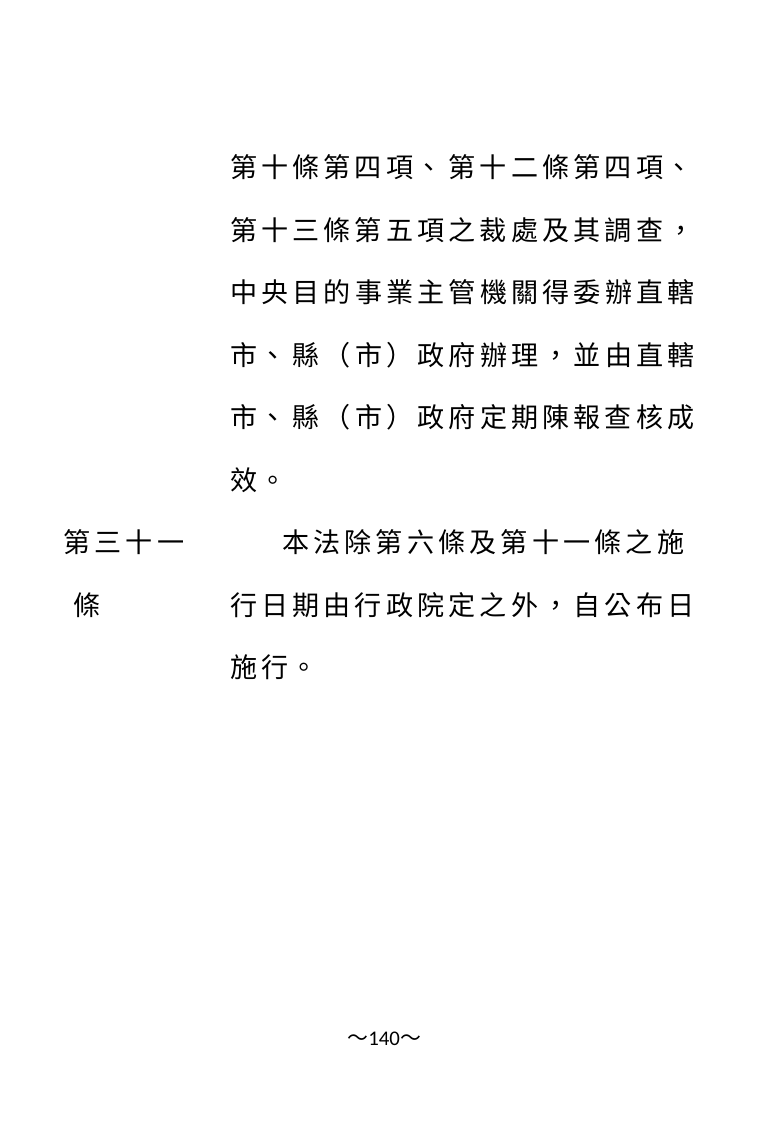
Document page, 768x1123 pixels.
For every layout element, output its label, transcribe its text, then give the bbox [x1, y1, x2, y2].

table_cell [51, 124, 214, 499]
table_cell 本法除第六條及第十一條之施行日期由行政院定之外，自公布日施行。 [214, 499, 716, 687]
table_cell 第三十一條 [51, 499, 214, 687]
table_cell 第十條第四項、第十二條第四項、第十三條第五項之裁處及其調查，中央目的事業主管機關得委辦直轄市、縣（市）政府辦理，並由直轄市、縣（市）政府定期陳報查核成效。 [214, 124, 716, 499]
